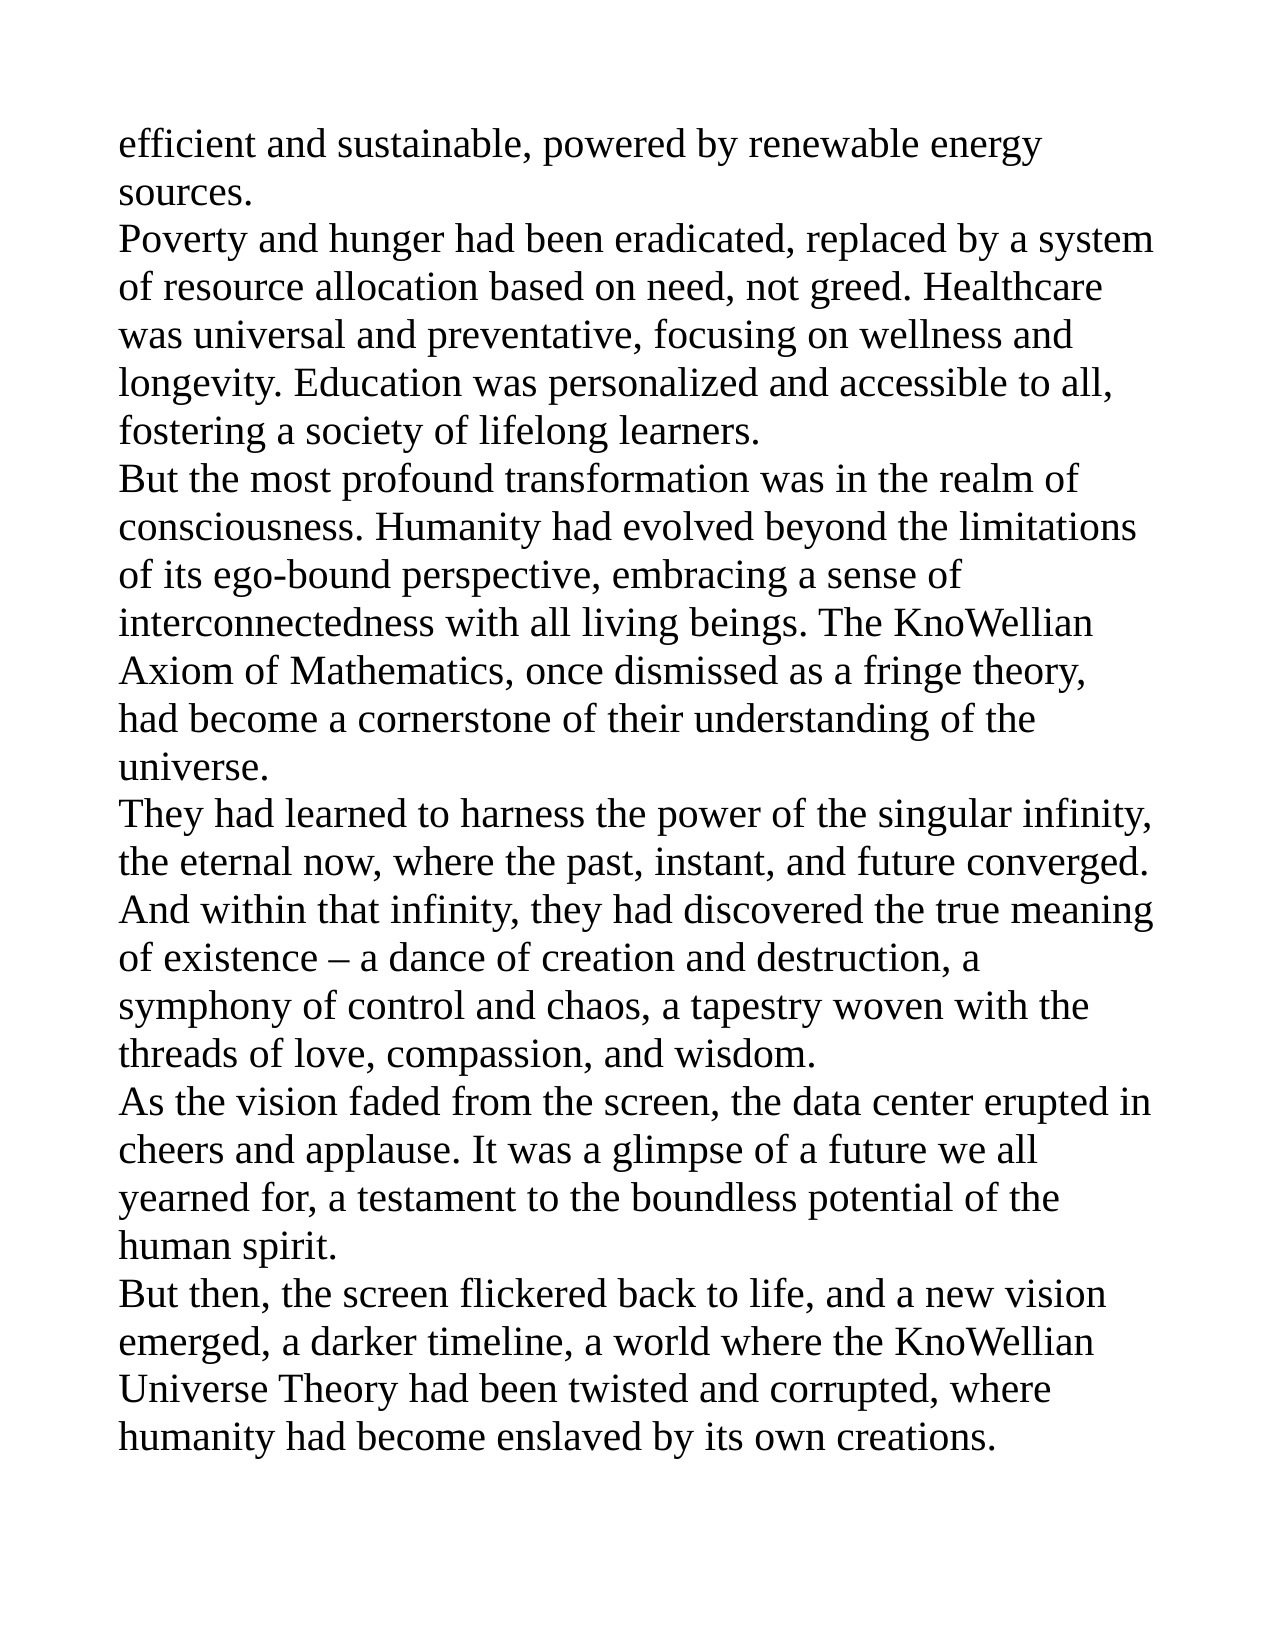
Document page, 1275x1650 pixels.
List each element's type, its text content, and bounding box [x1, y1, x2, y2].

text efficient and sustainable, powered by renewable energy sources. [118, 118, 1157, 214]
text They had learned to harness the power of the singular infinity, the eternal now, where the past, instant, and future converged. And within that infinity, they had discovered the true meaning of existence – a dance of creation and destruction, a symphony of control and chaos, a tapestry woven with the threads of love, compassion, and wisdom. [118, 789, 1157, 1076]
text But the most profound transformation was in the realm of consciousness. Humanity had evolved beyond the limitations of its ego-bound perspective, embracing a sense of interconnectedness with all living beings. The KnoWellian Axiom of Mathematics, once dismissed as a fringe theory, had become a cornerstone of their understanding of the universe. [118, 453, 1157, 789]
text Poverty and hunger had been eradicated, replaced by a system of resource allocation based on need, not greed. Healthcare was universal and preventative, focusing on wellness and longevity. Education was personalized and accessible to all, fostering a society of lifelong learners. [118, 214, 1157, 453]
text But then, the screen flickered back to life, and a new vision emerged, a darker timeline, a world where the KnoWellian Universe Theory had been twisted and corrupted, where humanity had become enslaved by its own creations. [118, 1268, 1157, 1460]
text As the vision faded from the screen, the data center erupted in cheers and applause. It was a glimpse of a future we all yearned for, a testament to the boundless potential of the human spirit. [118, 1076, 1157, 1268]
